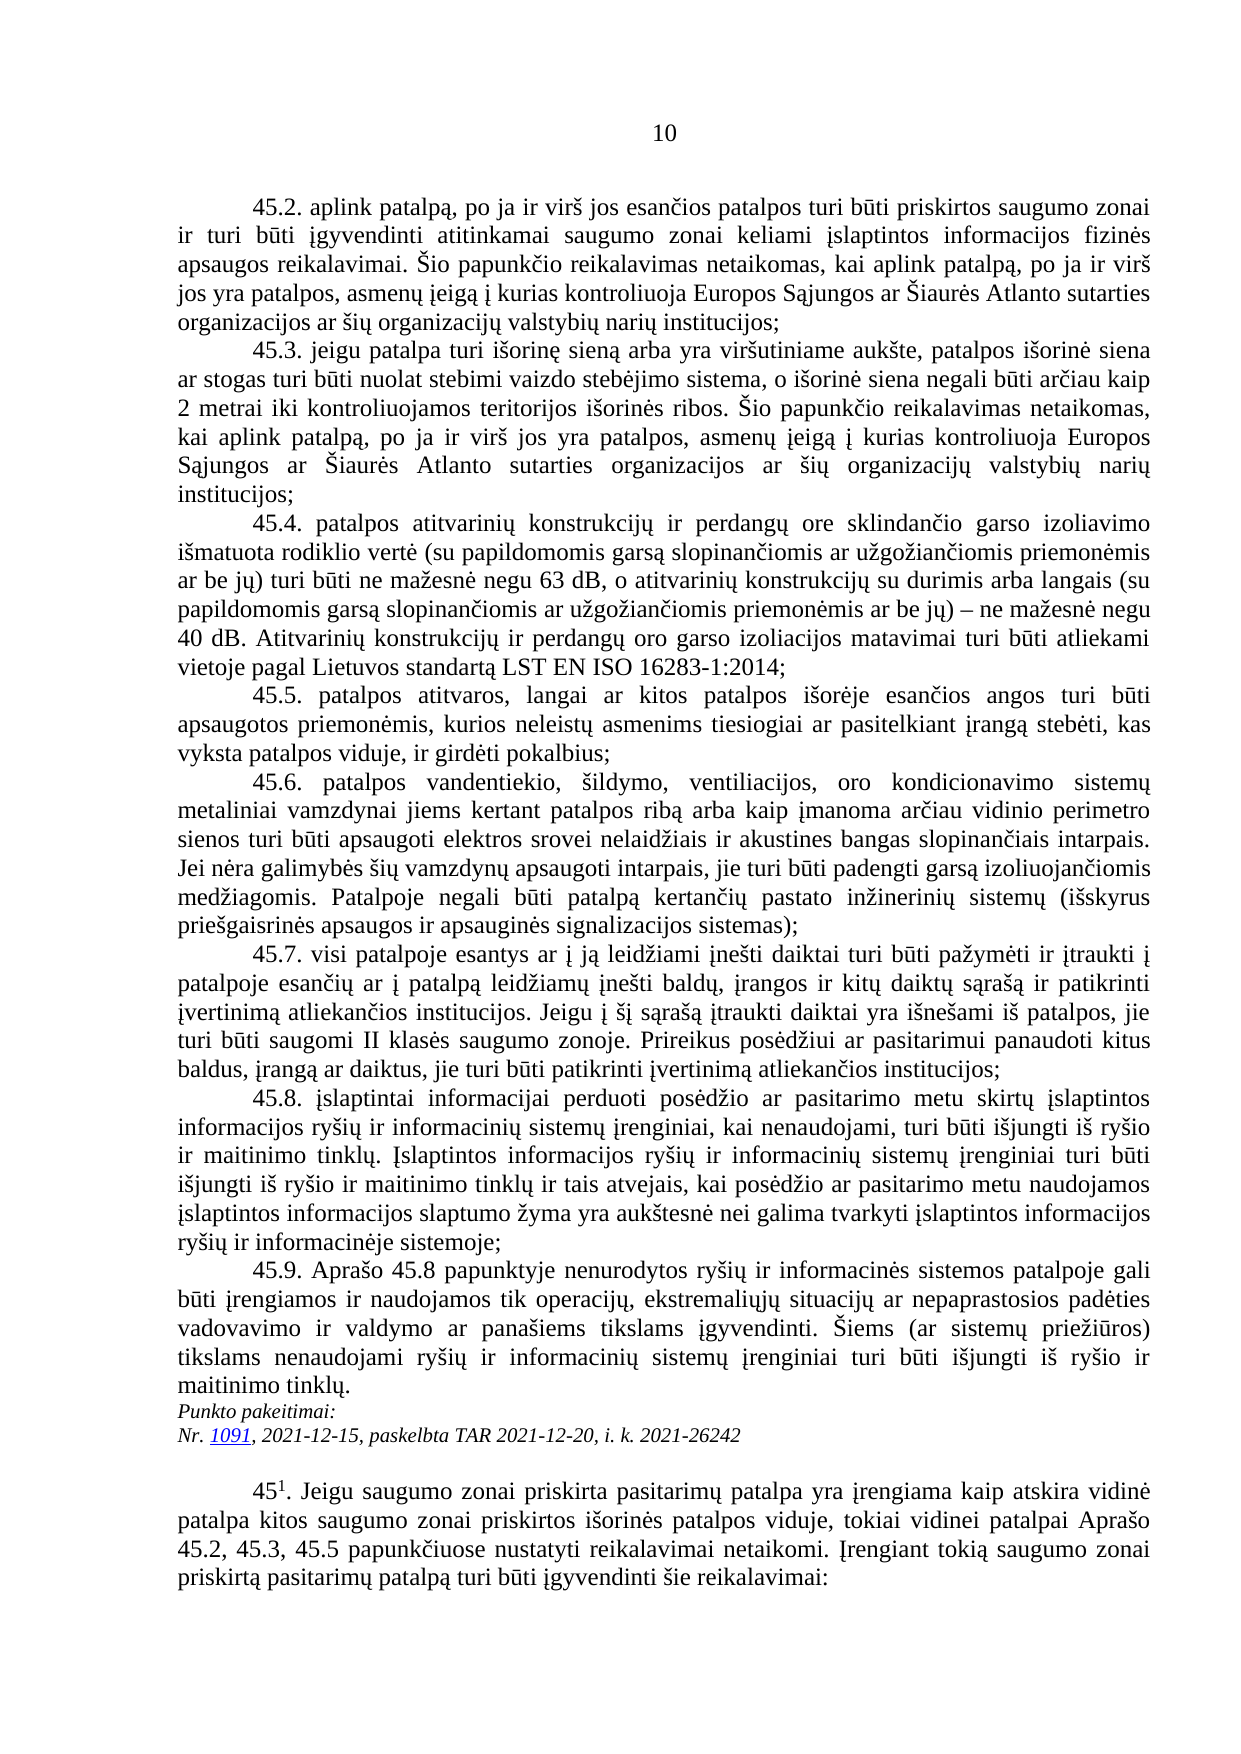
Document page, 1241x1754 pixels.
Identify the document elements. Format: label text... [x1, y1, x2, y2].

text 45.3. jeigu patalpa turi išorinę sieną arba yra viršutiniame aukšte, patalpos išorinė siena ar stogas turi būti nuolat stebimi vaizdo stebėjimo sistema, o išorinė siena negali būti arčiau kaip 2 metrai iki kontroliuojamos teritorijos išorinės ribos. Šio papunkčio reikalavimas netaikomas, kai aplink patalpą, po ja ir virš jos yra patalpos, asmenų įeigą į kurias kontroliuoja Europos Sąjungos ar Šiaurės Atlanto sutarties organizacijos ar šių organizacijų valstybių narių institucijos; [177, 336, 1151, 508]
text Nr. 1091, 2021-12-15, paskelbta TAR 2021-12-20, i. k. 2021-26242 [177, 1423, 1151, 1447]
text 45.8. įslaptintai informacijai perduoti posėdžio ar pasitarimo metu skirtų įslaptintos informacijos ryšių ir informacinių sistemų įrenginiai, kai nenaudojami, turi būti išjungti iš ryšio ir maitinimo tinklų. Įslaptintos informacijos ryšių ir informacinių sistemų įrenginiai turi būti išjungti iš ryšio ir maitinimo tinklų ir tais atvejais, kai posėdžio ar pasitarimo metu naudojamos įslaptintos informacijos slaptumo žyma yra aukštesnė nei galima tvarkyti įslaptintos informacijos ryšių ir informacinėje sistemoje; [177, 1083, 1151, 1256]
text 45.6. patalpos vandentiekio, šildymo, ventiliacijos, oro kondicionavimo sistemų metaliniai vamzdynai jiems kertant patalpos ribą arba kaip įmanoma arčiau vidinio perimetro sienos turi būti apsaugoti elektros srovei nelaidžiais ir akustines bangas slopinančiais intarpais. Jei nėra galimybės šių vamzdynų apsaugoti intarpais, jie turi būti padengti garsą izoliuojančiomis medžiagomis. Patalpoje negali būti patalpą kertančių pastato inžinerinių sistemų (išskyrus priešgaisrinės apsaugos ir apsauginės signalizacijos sistemas); [177, 767, 1151, 939]
text 45.7. visi patalpoje esantys ar į ją leidžiami įnešti daiktai turi būti pažymėti ir įtraukti į patalpoje esančių ar į patalpą leidžiamų įnešti baldų, įrangos ir kitų daiktų sąrašą ir patikrinti įvertinimą atliekančios institucijos. Jeigu į šį sąrašą įtraukti daiktai yra išnešami iš patalpos, jie turi būti saugomi II klasės saugumo zonoje. Prireikus posėdžiui ar pasitarimui panaudoti kitus baldus, įrangą ar daiktus, jie turi būti patikrinti įvertinimą atliekančios institucijos; [177, 939, 1151, 1083]
text 45.5. patalpos atitvaros, langai ar kitos patalpos išorėje esančios angos turi būti apsaugotos priemonėmis, kurios neleistų asmenims tiesiogiai ar pasitelkiant įrangą stebėti, kas vyksta patalpos viduje, ir girdėti pokalbius; [177, 681, 1151, 767]
text 45.2. aplink patalpą, po ja ir virš jos esančios patalpos turi būti priskirtos saugumo zonai ir turi būti įgyvendinti atitinkamai saugumo zonai keliami įslaptintos informacijos fizinės apsaugos reikalavimai. Šio papunkčio reikalavimas netaikomas, kai aplink patalpą, po ja ir virš jos yra patalpos, asmenų įeigą į kurias kontroliuoja Europos Sąjungos ar Šiaurės Atlanto sutarties organizacijos ar šių organizacijų valstybių narių institucijos; [177, 192, 1151, 336]
text Punkto pakeitimai: [177, 1399, 1151, 1423]
text 451. Jeigu saugumo zonai priskirta pasitarimų patalpa yra įrengiama kaip atskira vidinė patalpa kitos saugumo zonai priskirtos išorinės patalpos viduje, tokiai vidinei patalpai Aprašo 45.2, 45.3, 45.5 papunkčiuose nustatyti reikalavimai netaikomi. Įrengiant tokią saugumo zonai priskirtą pasitarimų patalpą turi būti įgyvendinti šie reikalavimai: [177, 1476, 1151, 1591]
text 45.9. Aprašo 45.8 papunktyje nenurodytos ryšių ir informacinės sistemos patalpoje gali būti įrengiamos ir naudojamos tik operacijų, ekstremaliųjų situacijų ar nepaprastosios padėties vadovavimo ir valdymo ar panašiems tikslams įgyvendinti. Šiems (ar sistemų priežiūros) tikslams nenaudojami ryšių ir informacinių sistemų įrenginiai turi būti išjungti iš ryšio ir maitinimo tinklų. [177, 1256, 1151, 1399]
text 45.4. patalpos atitvarinių konstrukcijų ir perdangų ore sklindančio garso izoliavimo išmatuota rodiklio vertė (su papildomomis garsą slopinančiomis ar užgožiančiomis priemonėmis ar be jų) turi būti ne mažesnė negu 63 dB, o atitvarinių konstrukcijų su durimis arba langais (su papildomomis garsą slopinančiomis ar užgožiančiomis priemonėmis ar be jų) – ne mažesnė negu 40 dB. Atitvarinių konstrukcijų ir perdangų oro garso izoliacijos matavimai turi būti atliekami vietoje pagal Lietuvos standartą LST EN ISO 16283-1:2014; [177, 508, 1151, 681]
